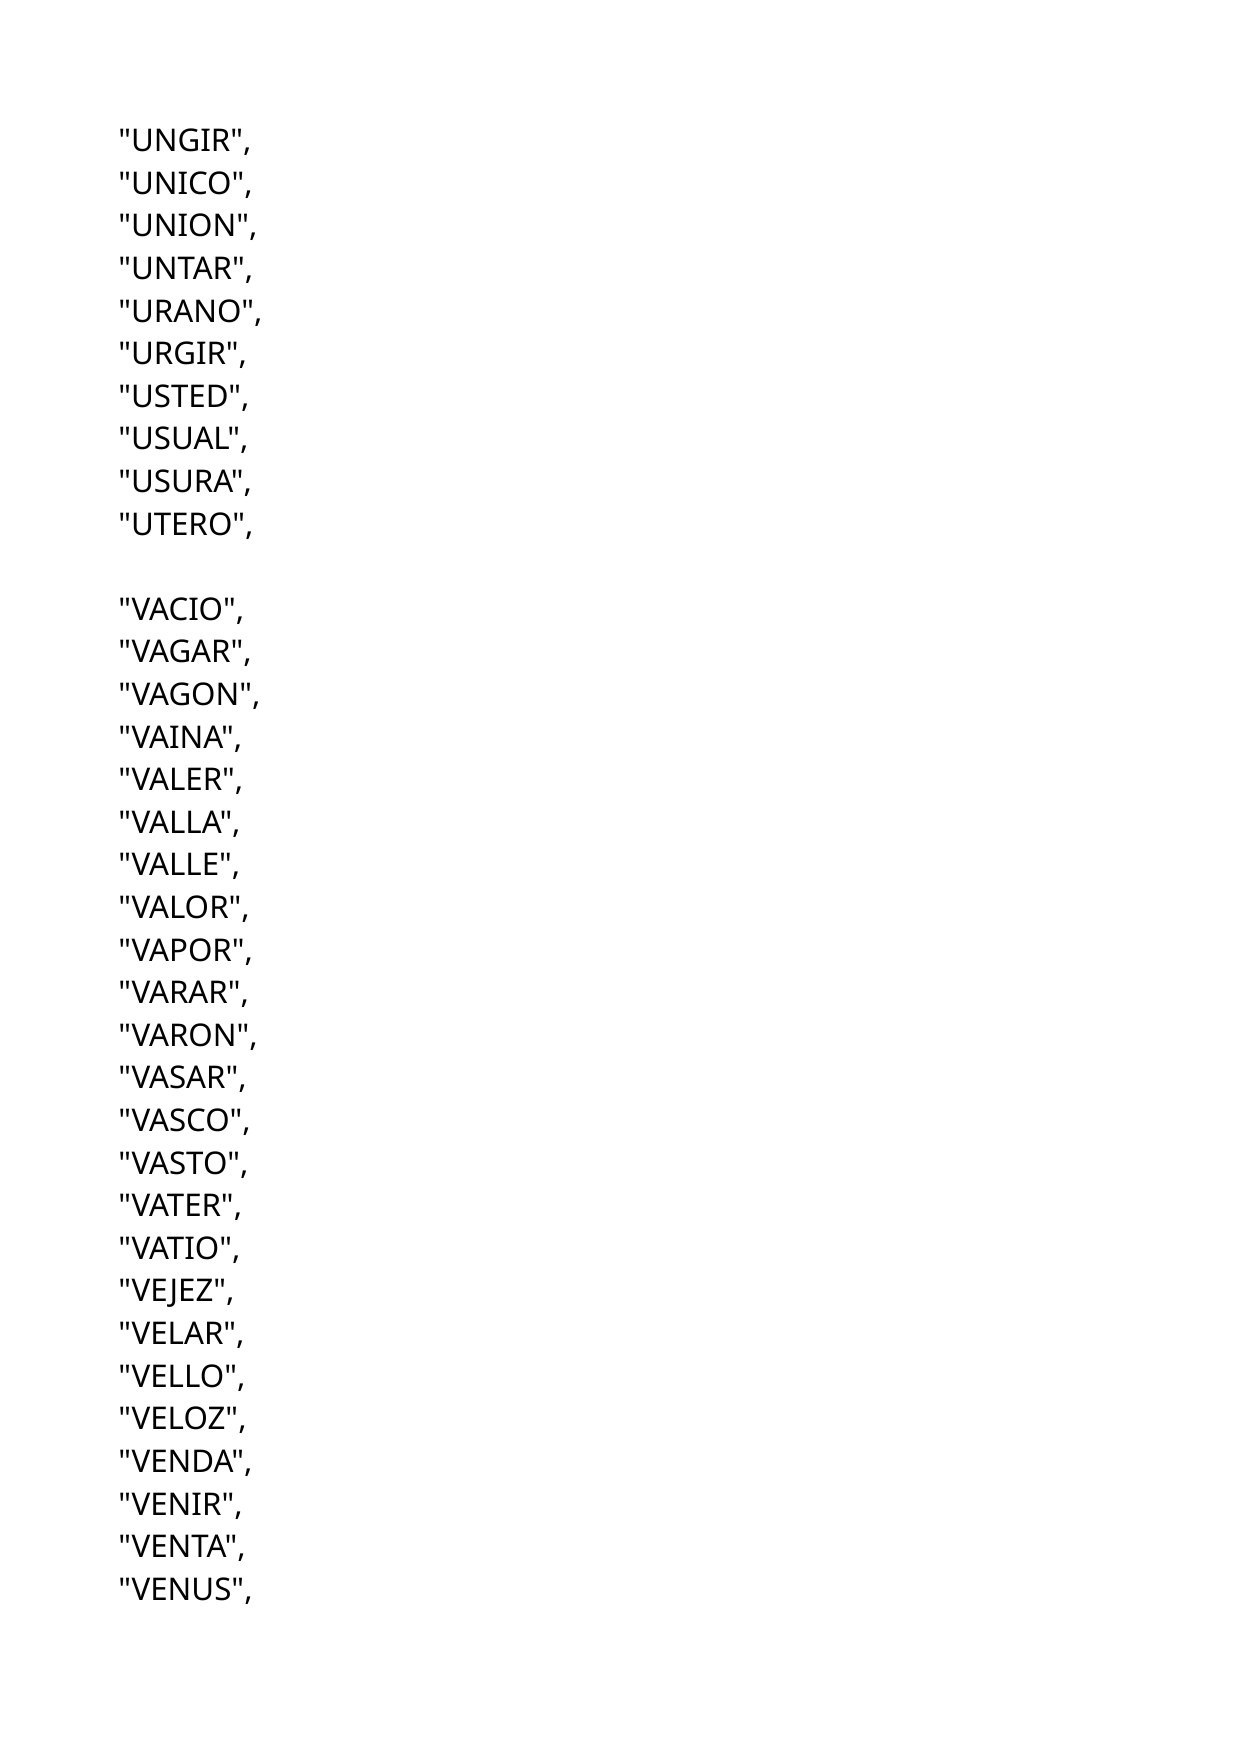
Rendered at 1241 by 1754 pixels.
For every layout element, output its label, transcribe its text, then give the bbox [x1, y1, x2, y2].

text "VELAR", [118, 1311, 1122, 1354]
text "VATIO", [118, 1226, 1122, 1268]
text "USUAL", [118, 416, 1122, 459]
text "VARON", [118, 1013, 1122, 1055]
text "VARAR", [118, 970, 1122, 1013]
text "VALER", [118, 757, 1122, 800]
text "VAGAR", [118, 629, 1122, 672]
text "VAINA", [118, 714, 1122, 757]
text "VELOZ", [118, 1396, 1122, 1439]
text "UNGIR", [118, 118, 1122, 161]
text "VASAR", [118, 1055, 1122, 1098]
text "UNICO", [118, 161, 1122, 203]
text "VASCO", [118, 1098, 1122, 1141]
text "VASTO", [118, 1141, 1122, 1183]
text "VALLA", [118, 800, 1122, 842]
text "VENUS", [118, 1567, 1122, 1609]
text "URGIR", [118, 331, 1122, 374]
text "URANO", [118, 288, 1122, 331]
text "VATER", [118, 1183, 1122, 1226]
text "VALLE", [118, 842, 1122, 885]
text "USTED", [118, 374, 1122, 416]
text "VEJEZ", [118, 1268, 1122, 1311]
text "UTERO", [118, 502, 1122, 544]
text "VALOR", [118, 885, 1122, 928]
text "VAPOR", [118, 928, 1122, 970]
text "VENIR", [118, 1481, 1122, 1524]
text "VENDA", [118, 1439, 1122, 1481]
text "UNION", [118, 203, 1122, 246]
text "USURA", [118, 459, 1122, 502]
text "VACIO", [118, 587, 1122, 629]
text "VAGON", [118, 672, 1122, 714]
text "UNTAR", [118, 246, 1122, 288]
text "VENTA", [118, 1524, 1122, 1567]
text "VELLO", [118, 1354, 1122, 1396]
